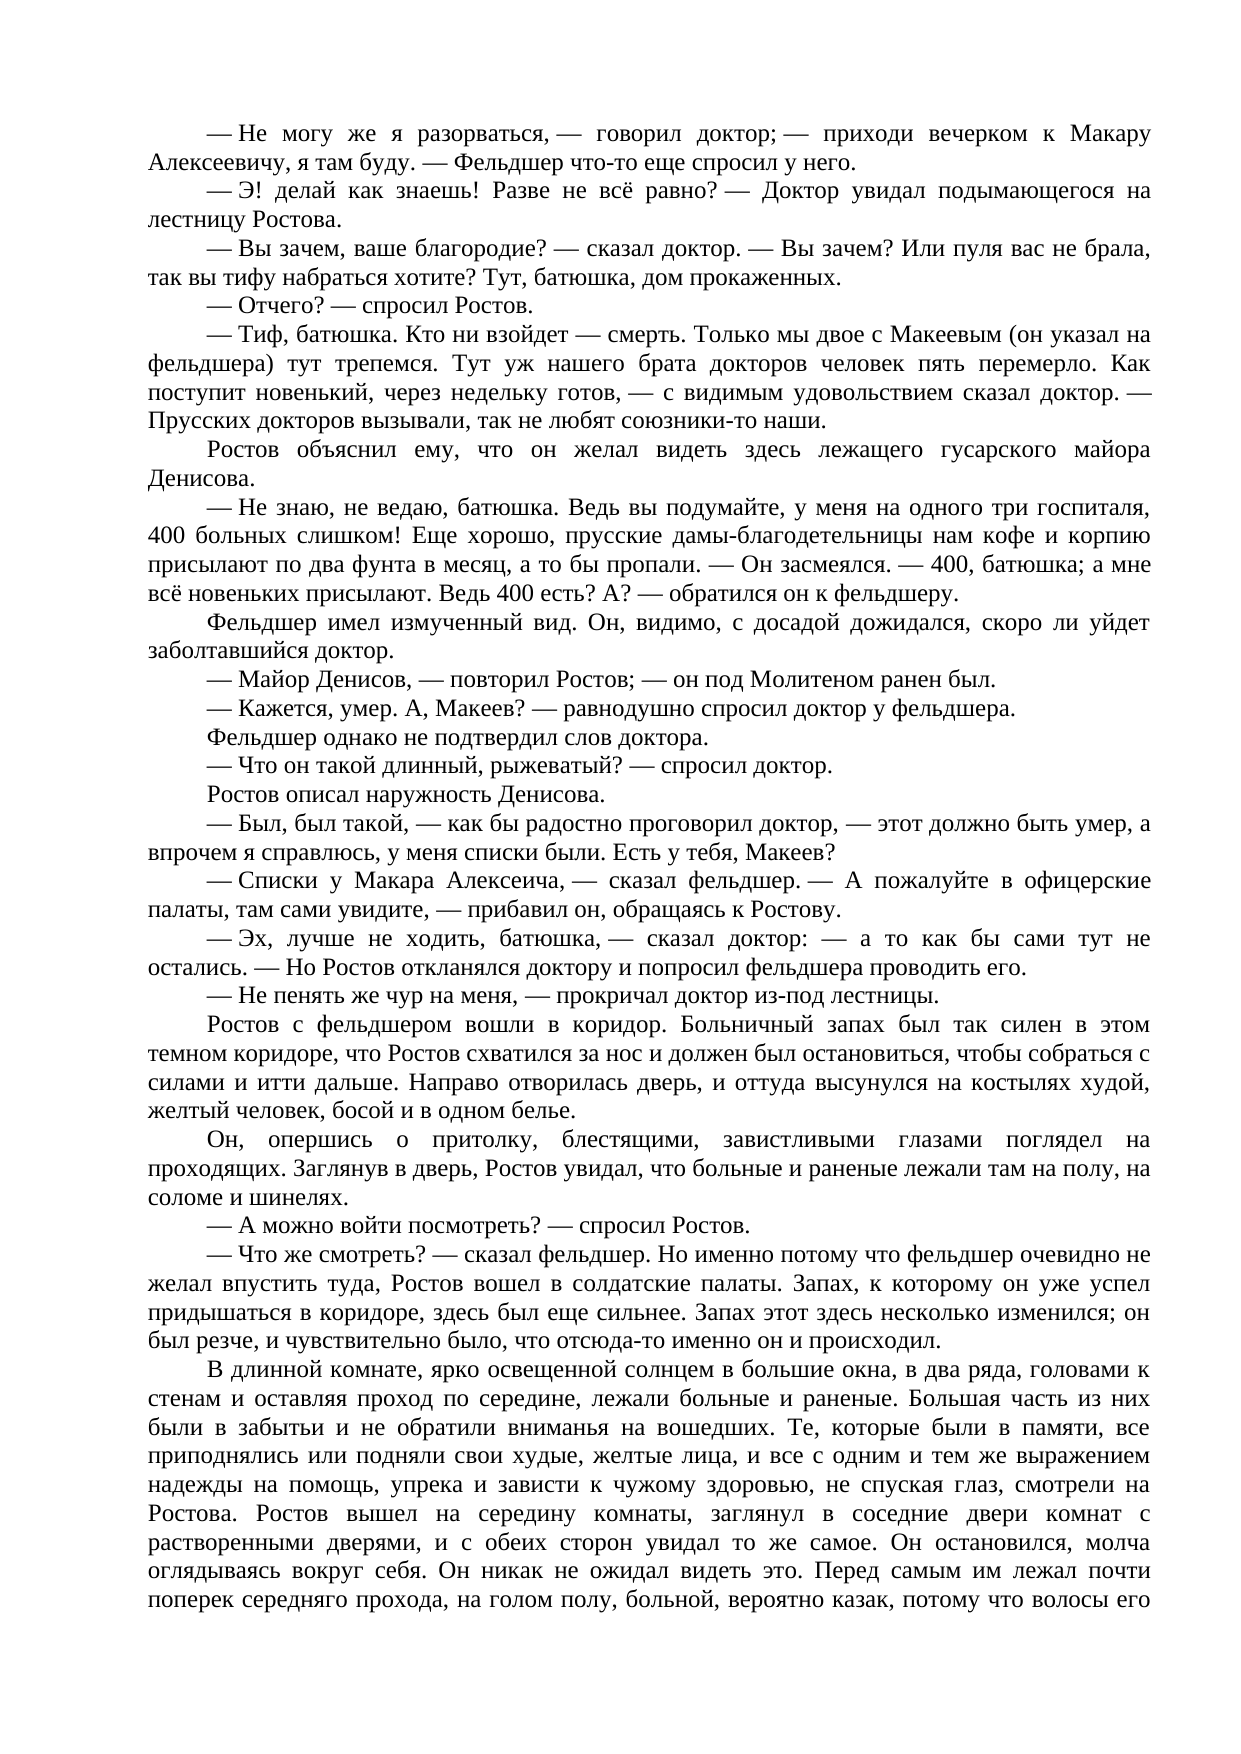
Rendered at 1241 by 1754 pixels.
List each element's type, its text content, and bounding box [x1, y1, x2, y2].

text — Отчего? — спросил Ростов. [148, 291, 1152, 319]
text — Эх, лучше не ходить, батюшка, — сказал доктор: — а то как бы сами тут не остались. — Но Ростов откланялся доктору и попросил фельдшера проводить его. [148, 923, 1152, 981]
text Ростов объяснил ему, что он желал видеть здесь лежащего гусарского майора Денисова. [148, 434, 1152, 492]
text — Э! делай как знаешь! Разве не всё равно? — Доктор увидал подымающегося на лестницу Ростова. [148, 176, 1152, 233]
text Ростов описал наружность Денисова. [148, 779, 1152, 808]
text В длинной комнате, ярко освещенной солнцем в большие окна, в два ряда, головами к стенам и оставляя проход по середине, лежали больные и раненые. Большая часть из них были в забытьи и не обратили вниманья на вошедших. Те, которые были в памяти, все приподнялись или подняли свои худые, желтые лица, и все с одним и тем же выражением надежды на помощь, упрека и зависти к чужому здоровью, не спуская глаз, смотрели на Ростова. Ростов вышел на середину комнаты, заглянул в соседние двери комнат с растворенными дверями, и с обеих сторон увидал то же самое. Он остановился, молча оглядываясь вокруг себя. Он никак не ожидал видеть это. Перед самым им лежал почти поперек середняго прохода, на голом полу, больной, вероятно казак, потому что волосы его [148, 1354, 1152, 1613]
text — Что он такой длинный, рыжеватый? — спросил доктор. [148, 751, 1152, 779]
text — Кажется, умер. А, Макеев? — равнодушно спросил доктор у фельдшера. [148, 693, 1152, 722]
text — Не пенять же чур на меня, — прокричал доктор из-под лестницы. [148, 981, 1152, 1009]
text — Тиф, батюшка. Кто ни взойдет — смерть. Только мы двое с Макеевым (он указал на фельдшера) тут трепемся. Тут уж нашего брата докторов человек пять перемерло. Как поступит новенький, через недельку готов, — с видимым удовольствием сказал доктор. — Прусских докторов вызывали, так не любят союзники-то наши. [148, 319, 1152, 434]
text — Не могу же я разорваться, — говорил доктор; — приходи вечерком к Макару Алексеевичу, я там буду. — Фельдшер что-то еще спросил у него. [148, 118, 1152, 176]
text Фельдшер имел измученный вид. Он, видимо, с досадой дожидался, скоро ли уйдет заболтавшийся доктор. [148, 607, 1152, 664]
text — Был, был такой, — как бы радостно проговорил доктор, — этот должно быть умер, а впрочем я справлюсь, у меня списки были. Есть у тебя, Макеев? [148, 808, 1152, 866]
text Фельдшер однако не подтвердил слов доктора. [148, 722, 1152, 751]
text — Майор Денисов, — повторил Ростов; — он под Молитеном ранен был. [148, 664, 1152, 693]
text — Вы зачем, ваше благородие? — сказал доктор. — Вы зачем? Или пуля вас не брала, так вы тифу набраться хотите? Тут, батюшка, дом прокаженных. [148, 233, 1152, 291]
text — Что же смотреть? — сказал фельдшер. Но именно потому что фельдшер очевидно не желал впустить туда, Ростов вошел в солдатские палаты. Запах, к которому он уже успел придышаться в коридоре, здесь был еще сильнее. Запах этот здесь несколько изменился; он был резче, и чувствительно было, что отсюда-то именно он и происходил. [148, 1239, 1152, 1354]
text — Списки у Макара Алексеича, — сказал фельдшер. — А пожалуйте в офицерские палаты, там сами увидите, — прибавил он, обращаясь к Ростову. [148, 866, 1152, 923]
text Ростов с фельдшером вошли в коридор. Больничный запах был так силен в этом темном коридоре, что Ростов схватился зa нос и должен был остановиться, чтобы собраться с силами и итти дальше. Направо отворилась дверь, и оттуда высунулся на костылях худой, желтый человек, босой и в одном белье. [148, 1009, 1152, 1124]
text Он, опершись о притолку, блестящими, завистливыми глазами поглядел на проходящих. Заглянув в дверь, Ростов увидал, что больные и раненые лежали там на полу, на соломе и шинелях. [148, 1124, 1152, 1211]
text — Не знаю, не ведаю, батюшка. Ведь вы подумайте, у меня на одного три госпиталя, 400 больных слишком! Еще хорошо, прусские дамы-благодетельницы нам кофе и корпию присылают по два фунта в месяц, а то бы пропали. — Он засмеялся. — 400, батюшка; а мне всё новеньких присылают. Ведь 400 есть? А? — обратился он к фельдшеру. [148, 492, 1152, 607]
text — А можно войти посмотреть? — спросил Ростов. [148, 1211, 1152, 1239]
